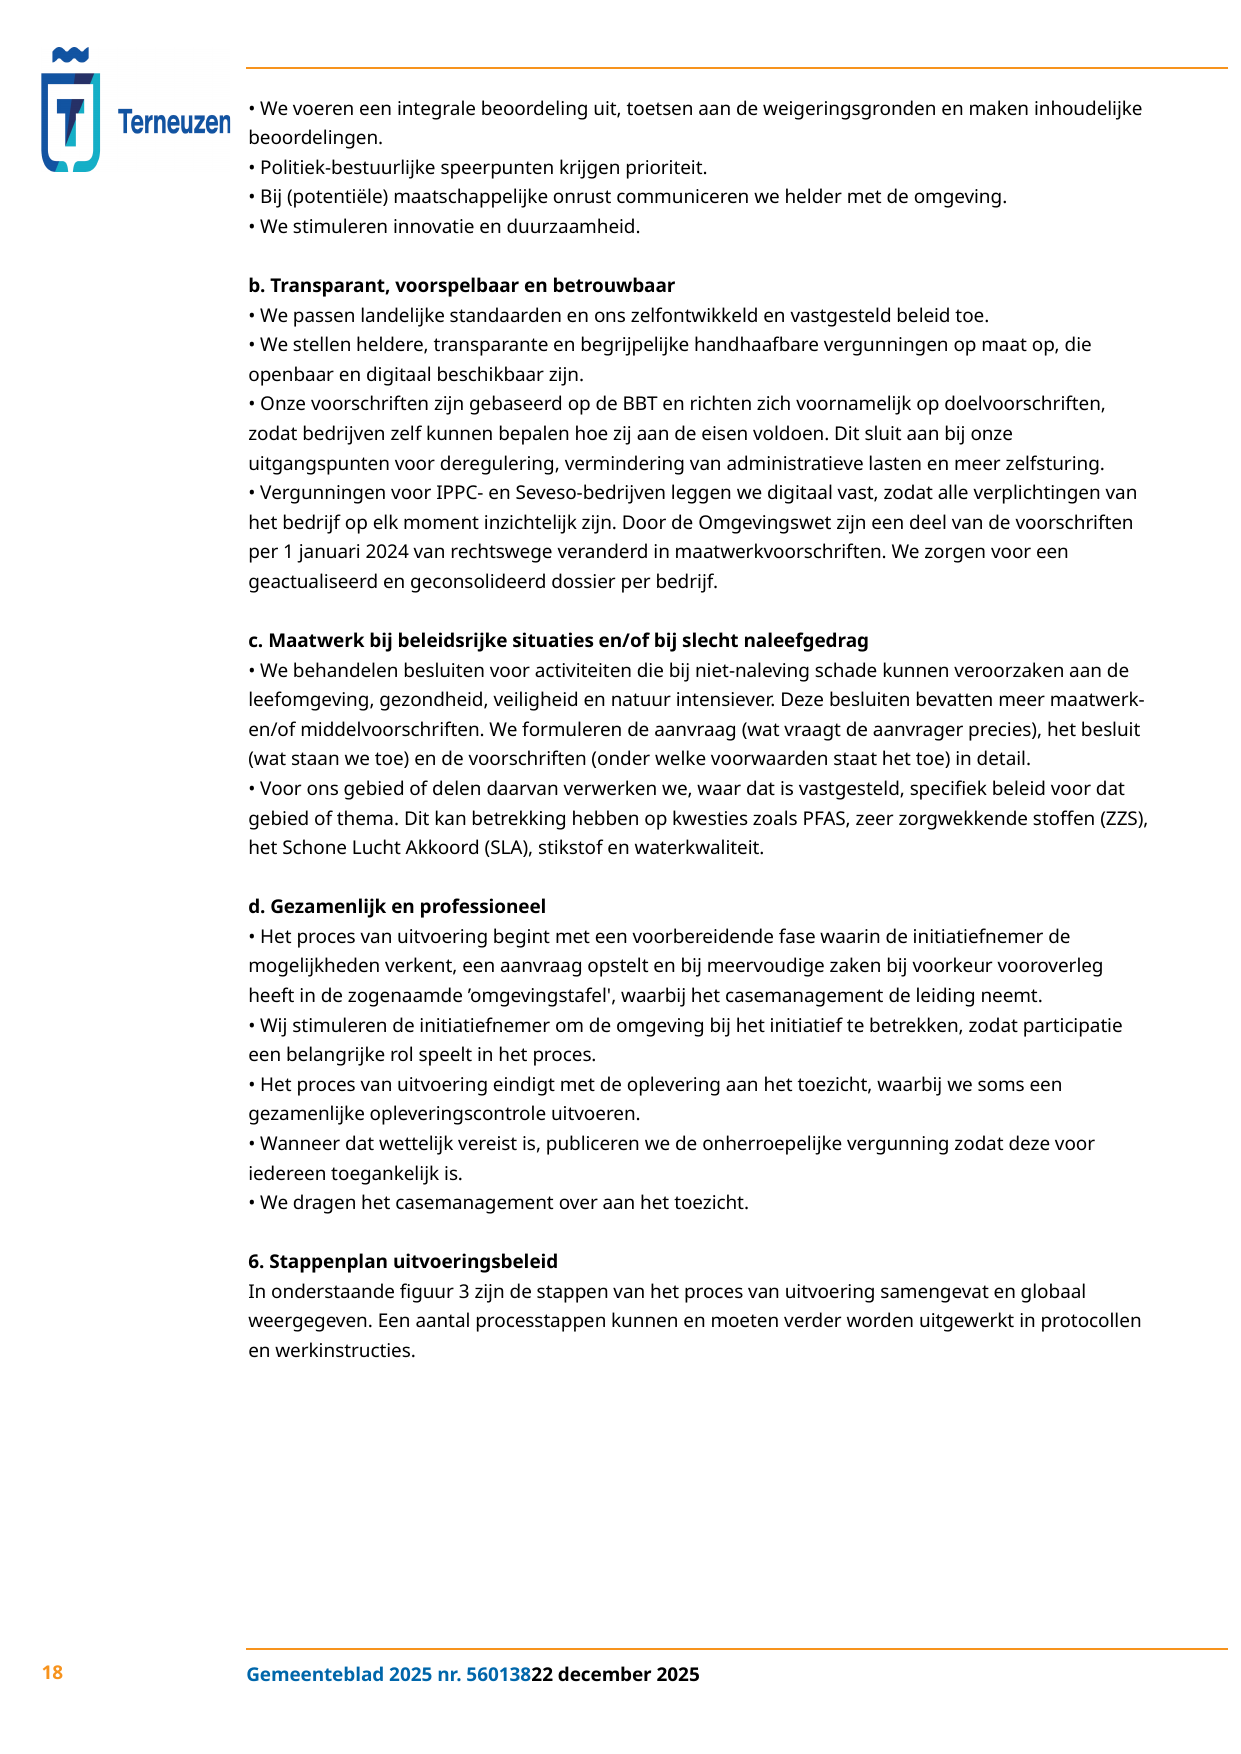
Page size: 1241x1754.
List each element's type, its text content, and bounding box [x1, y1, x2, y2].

picture [41, 47, 231, 172]
text • Bij (potentiële) maatschappelijke onrust communiceren we helder met de omgeving. [248, 183, 1152, 209]
text • We stellen heldere, transparante en begrijpelijke handhaafbare vergunningen op maat op, die openbaar en digitaal beschikbaar zijn. [248, 331, 1152, 387]
text • Wanneer dat wettelijk vereist is, publiceren we de onherroepelijke vergunning zodat deze voor iedereen toegankelijk is. [248, 1130, 1152, 1186]
text • We dragen het casemanagement over aan het toezicht. [248, 1189, 1152, 1215]
text • Politiek-bestuurlijke speerpunten krijgen prioriteit. [248, 154, 1152, 180]
text d. Gezamenlijk en professioneel [248, 893, 1152, 919]
text • Het proces van uitvoering eindigt met de oplevering aan het toezicht, waarbij we soms een gezamenlijke opleveringscontrole uitvoeren. [248, 1071, 1152, 1126]
text • Het proces van uitvoering begint met een voorbereidende fase waarin de initiatiefnemer de mogelijkheden verkent, een aanvraag opstelt en bij meervoudige zaken bij voorkeur vooroverleg heeft in de zogenaamde ’omgevingstafel', waarbij het casemanagement de leiding neemt. [248, 923, 1152, 1008]
text c. Maatwerk bij beleidsrijke situaties en/of bij slecht naleefgedrag [248, 627, 1152, 653]
text • Wij stimuleren de initiatiefnemer om de omgeving bij het initiatief te betrekken, zodat participatie een belangrijke rol speelt in het proces. [248, 1012, 1152, 1067]
text 6. Stappenplan uitvoeringsbeleid [248, 1248, 1152, 1274]
text • We passen landelijke standaarden en ons zelfontwikkeld en vastgesteld beleid toe. [248, 302, 1152, 328]
text • We stimuleren innovatie en duurzaamheid. [248, 213, 1152, 239]
text • We voeren een integrale beoordeling uit, toetsen aan de weigeringsgronden en maken inhoudelijke beoordelingen. [248, 95, 1152, 150]
text In onderstaande figuur 3 zijn de stappen van het proces van uitvoering samengevat en globaal weergegeven. Een aantal processtappen kunnen en moeten verder worden uitgewerkt in protocollen en werkinstructies. [248, 1278, 1152, 1363]
text • Voor ons gebied of delen daarvan verwerken we, waar dat is vastgesteld, specifiek beleid voor dat gebied of thema. Dit kan betrekking hebben op kwesties zoals PFAS, zeer zorgwekkende stoffen (ZZS), het Schone Lucht Akkoord (SLA), stikstof en waterkwaliteit. [248, 775, 1152, 860]
text b. Transparant, voorspelbaar en betrouwbaar [248, 272, 1152, 298]
text • Onze voorschriften zijn gebaseerd op de BBT en richten zich voornamelijk op doelvoorschriften, zodat bedrijven zelf kunnen bepalen hoe zij aan de eisen voldoen. Dit sluit aan bij onze uitgangspunten voor deregulering, vermindering van administratieve lasten en meer zelfsturing. [248, 391, 1152, 476]
text • Vergunningen voor IPPC- en Seveso-bedrijven leggen we digitaal vast, zodat alle verplichtingen van het bedrijf op elk moment inzichtelijk zijn. Door de Omgevingswet zijn een deel van de voorschriften per 1 januari 2024 van rechtswege veranderd in maatwerkvoorschriften. We zorgen voor een geactualiseerd en geconsolideerd dossier per bedrijf. [248, 479, 1152, 594]
text • We behandelen besluiten voor activiteiten die bij niet-naleving schade kunnen veroorzaken aan de leefomgeving, gezondheid, veiligheid en natuur intensiever. Deze besluiten bevatten meer maatwerk- en/of middelvoorschriften. We formuleren de aanvraag (wat vraagt de aanvrager precies), het besluit (wat staan we toe) en de voorschriften (onder welke voorwaarden staat het toe) in detail. [248, 657, 1152, 771]
